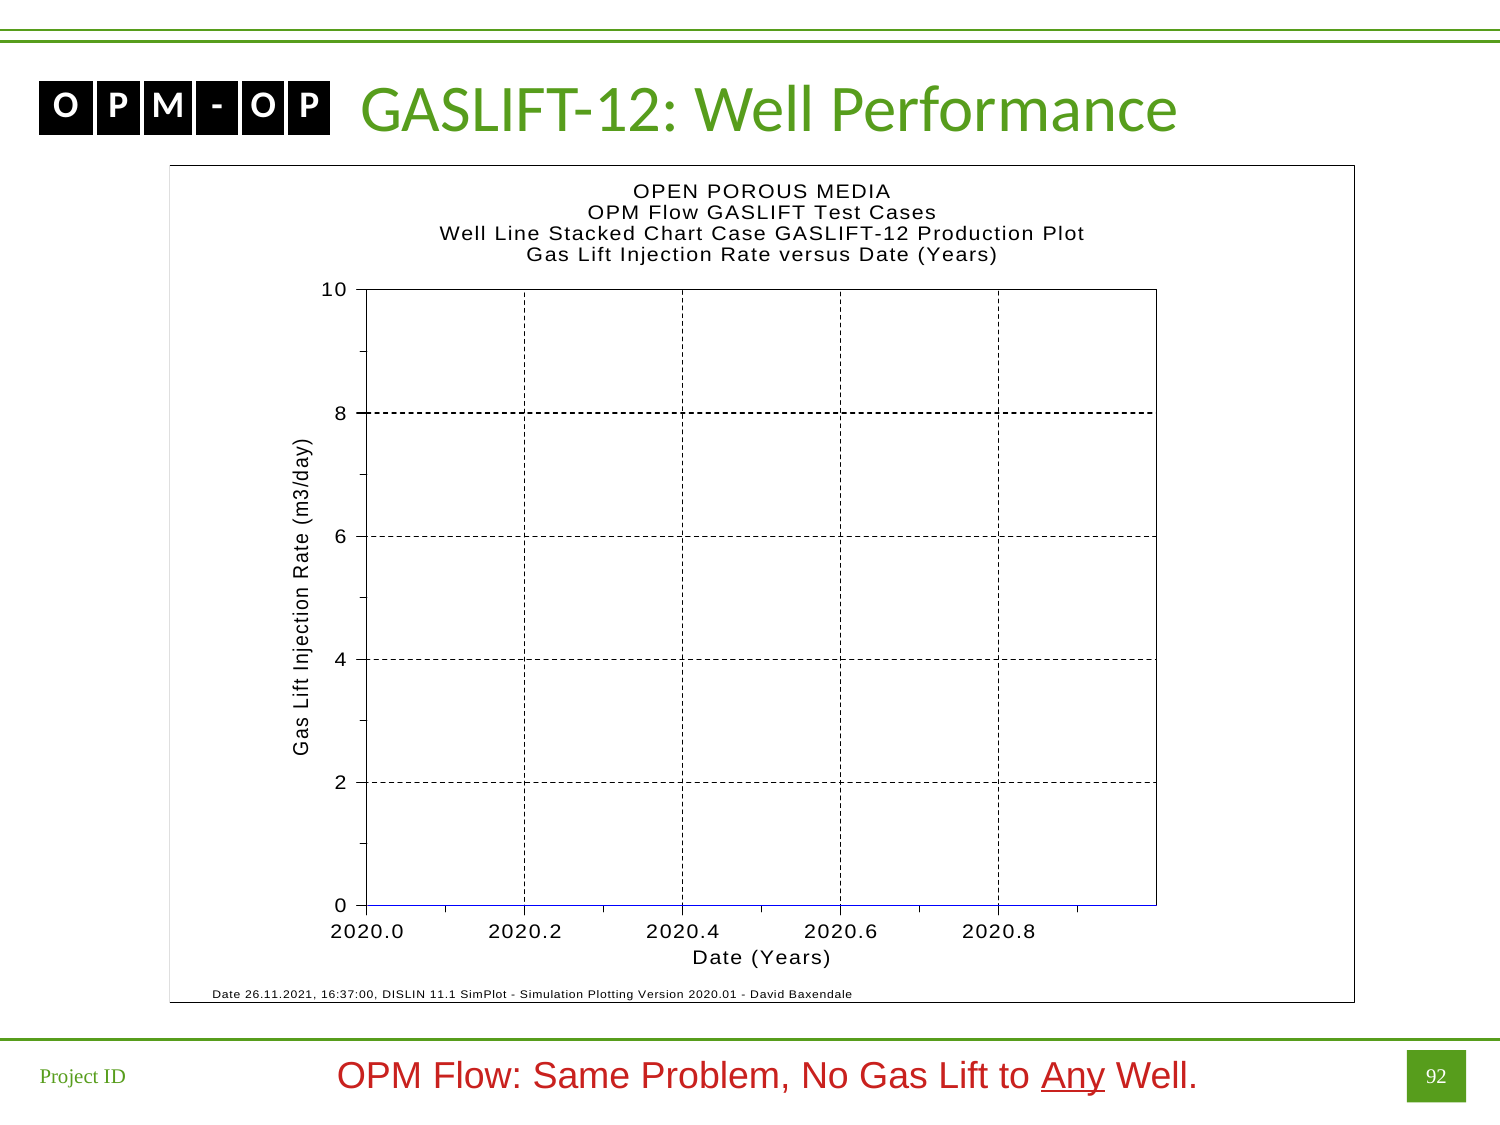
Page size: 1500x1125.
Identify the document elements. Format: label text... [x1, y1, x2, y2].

title GASLIFT-12: Well Performance [360, 77, 1425, 153]
picture [169, 165, 1356, 1004]
text_box OPM Flow: Same Problem, No Gas Lift to Any Well. [200, 1046, 1335, 1110]
